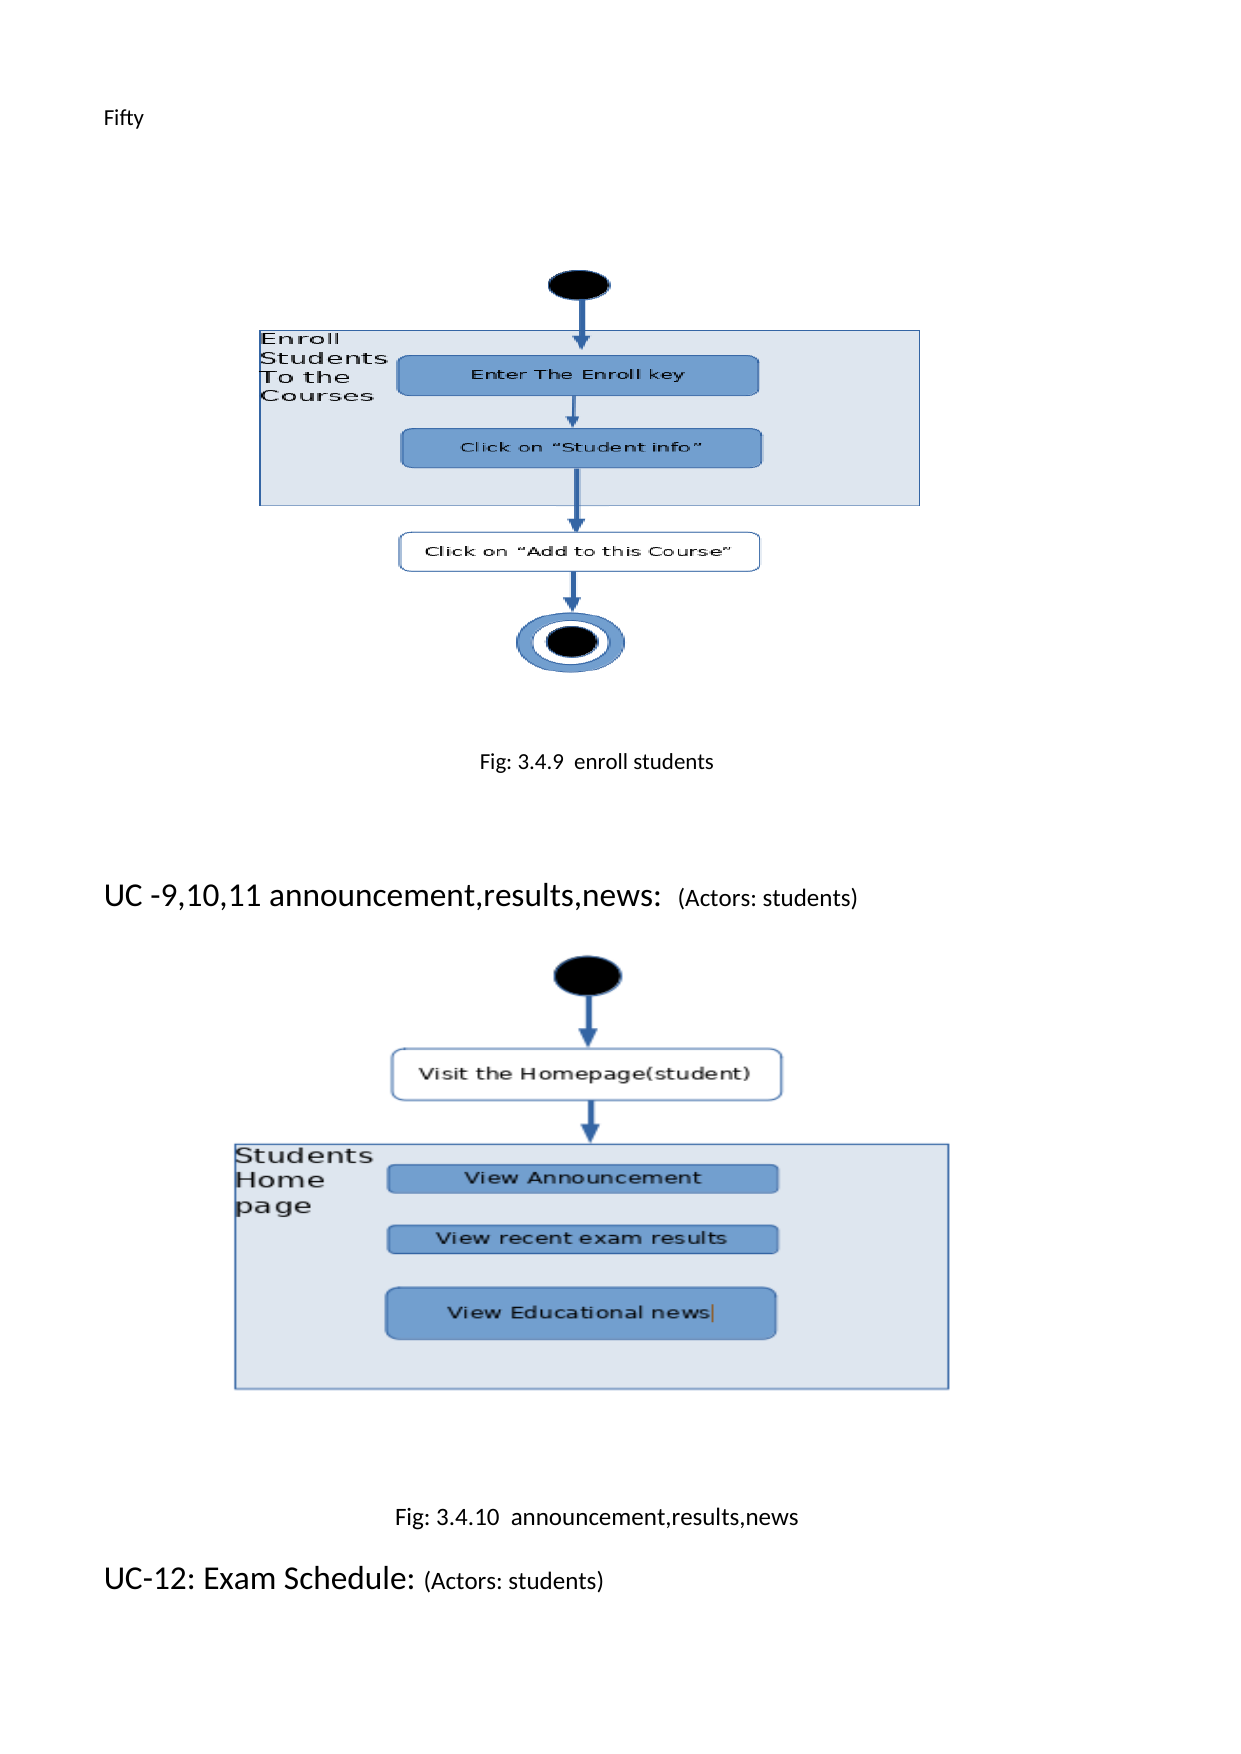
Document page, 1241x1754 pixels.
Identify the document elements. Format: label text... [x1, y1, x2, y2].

text UC-12: Exam Schedule: (Actors: students) [103, 1557, 1090, 1598]
picture [172, 232, 1021, 725]
text Fig: 3.4.10 announcement,results,news [103, 1470, 1090, 1532]
text UC -9,10,11 announcement,results,news: (Actors: students) [103, 874, 1090, 915]
picture [134, 941, 1060, 1470]
text Fig: 3.4.9 enroll students [103, 747, 1090, 775]
